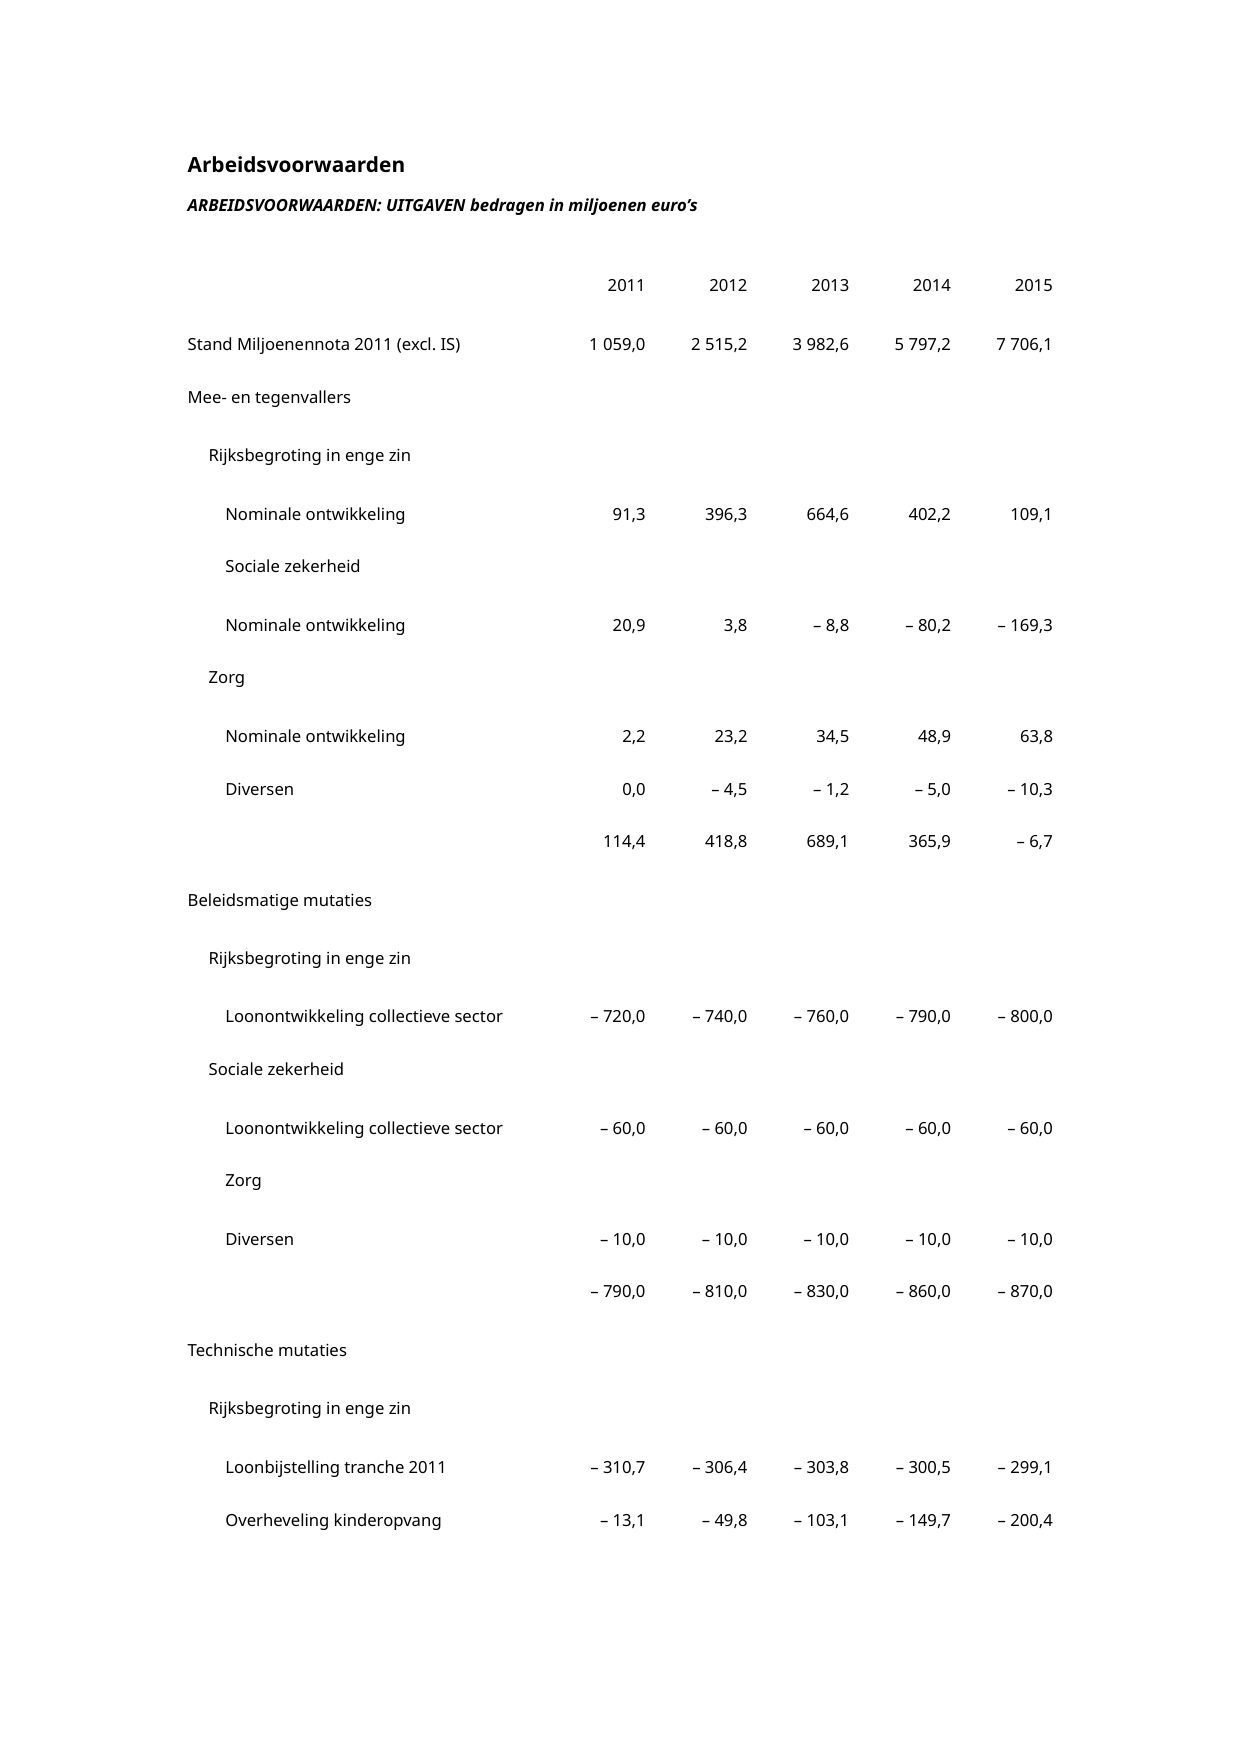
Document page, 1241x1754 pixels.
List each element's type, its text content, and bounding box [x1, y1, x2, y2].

table_cell [747, 1058, 849, 1116]
table_cell 418,8 [645, 830, 747, 888]
table_cell 1 059,0 [544, 333, 645, 385]
table_cell [747, 1339, 849, 1397]
table_header 2015 [951, 274, 1053, 332]
table_cell – 60,0 [951, 1116, 1053, 1169]
table_cell Rijksbegroting in enge zin [188, 444, 544, 502]
table_cell 396,3 [645, 502, 747, 555]
table_cell Diversen [188, 777, 544, 830]
table_cell [544, 1397, 645, 1455]
table_cell – 830,0 [747, 1280, 849, 1338]
table_cell 664,6 [747, 502, 849, 555]
table_cell [849, 888, 951, 947]
table_cell [645, 1058, 747, 1116]
table_cell [645, 947, 747, 1005]
table_cell [544, 385, 645, 444]
table_cell 5 797,2 [849, 333, 951, 385]
table_cell Zorg [188, 666, 544, 724]
table_cell Rijksbegroting in enge zin [188, 1397, 544, 1455]
table_cell 109,1 [951, 502, 1053, 555]
table_cell [951, 444, 1053, 502]
table_cell – 10,0 [747, 1228, 849, 1280]
table_cell [849, 1169, 951, 1227]
table_cell 2,2 [544, 724, 645, 777]
table_cell [951, 1058, 1053, 1116]
table_cell – 300,5 [849, 1455, 951, 1508]
table_cell [849, 947, 951, 1005]
table_cell – 103,1 [747, 1508, 849, 1561]
table_cell – 720,0 [544, 1005, 645, 1058]
table_cell [849, 1339, 951, 1397]
table_cell – 740,0 [645, 1005, 747, 1058]
text ARBEIDSVOORWAARDEN: UITGAVEN bedragen in miljoenen euro’s [187, 193, 1053, 216]
table_cell – 10,0 [544, 1228, 645, 1280]
table_cell [849, 666, 951, 724]
table_cell – 80,2 [849, 613, 951, 666]
table_cell Sociale zekerheid [188, 555, 544, 613]
table_cell 402,2 [849, 502, 951, 555]
table_cell – 303,8 [747, 1455, 849, 1508]
table_cell – 60,0 [544, 1116, 645, 1169]
table_cell [645, 1397, 747, 1455]
table_cell – 60,0 [645, 1116, 747, 1169]
table_cell – 60,0 [849, 1116, 951, 1169]
table_cell [849, 1397, 951, 1455]
table_cell – 10,3 [951, 777, 1053, 830]
table_cell – 149,7 [849, 1508, 951, 1561]
table_cell [951, 1397, 1053, 1455]
table_cell 689,1 [747, 830, 849, 888]
table_cell [747, 444, 849, 502]
table_cell – 200,4 [951, 1508, 1053, 1561]
table_cell [849, 444, 951, 502]
table_header 2014 [849, 274, 951, 332]
table_cell – 790,0 [849, 1005, 951, 1058]
table_cell – 5,0 [849, 777, 951, 830]
table_cell – 310,7 [544, 1455, 645, 1508]
table_cell [951, 385, 1053, 444]
table_cell – 299,1 [951, 1455, 1053, 1508]
table_cell [951, 1339, 1053, 1397]
table_cell Nominale ontwikkeling [188, 502, 544, 555]
table_cell [645, 1169, 747, 1227]
table_cell – 790,0 [544, 1280, 645, 1338]
table_cell [544, 888, 645, 947]
table_cell [747, 888, 849, 947]
table_cell – 870,0 [951, 1280, 1053, 1338]
table_header 2013 [747, 274, 849, 332]
table_cell Mee- en tegenvallers [188, 385, 544, 444]
table_cell [951, 666, 1053, 724]
table_cell 3 982,6 [747, 333, 849, 385]
table_cell Diversen [188, 1228, 544, 1280]
table_cell – 760,0 [747, 1005, 849, 1058]
table_cell [544, 1339, 645, 1397]
table_cell [747, 1397, 849, 1455]
table_cell – 60,0 [747, 1116, 849, 1169]
text Arbeidsvoorwaarden [187, 150, 1053, 178]
table_cell – 8,8 [747, 613, 849, 666]
table_cell Sociale zekerheid [188, 1058, 544, 1116]
table_cell [645, 1339, 747, 1397]
table_cell [544, 444, 645, 502]
table_cell Loonontwikkeling collectieve sector [188, 1116, 544, 1169]
table_cell – 169,3 [951, 613, 1053, 666]
table_cell – 49,8 [645, 1508, 747, 1561]
table_cell [747, 1169, 849, 1227]
table_cell 20,9 [544, 613, 645, 666]
table_cell – 10,0 [849, 1228, 951, 1280]
table_cell – 1,2 [747, 777, 849, 830]
table_cell – 860,0 [849, 1280, 951, 1338]
table_cell 63,8 [951, 724, 1053, 777]
table_cell [849, 385, 951, 444]
table_cell 2 515,2 [645, 333, 747, 385]
table_cell [747, 947, 849, 1005]
table_header 2011 [544, 274, 645, 332]
table_cell [544, 555, 645, 613]
table_cell Beleidsmatige mutaties [188, 888, 544, 947]
table_cell [747, 666, 849, 724]
table_cell [645, 888, 747, 947]
table_cell [544, 947, 645, 1005]
table_cell – 10,0 [645, 1228, 747, 1280]
table_cell – 306,4 [645, 1455, 747, 1508]
table_cell Technische mutaties [188, 1339, 544, 1397]
table_cell [849, 1058, 951, 1116]
table_cell [645, 666, 747, 724]
table_cell 7 706,1 [951, 333, 1053, 385]
table_cell Loonontwikkeling collectieve sector [188, 1005, 544, 1058]
table_cell 48,9 [849, 724, 951, 777]
table_cell – 4,5 [645, 777, 747, 830]
table_header 2012 [645, 274, 747, 332]
table_cell – 10,0 [951, 1228, 1053, 1280]
table_cell [849, 555, 951, 613]
table_cell Zorg [188, 1169, 544, 1227]
table_cell Nominale ontwikkeling [188, 613, 544, 666]
table_cell [951, 1169, 1053, 1227]
table_cell Stand Miljoenennota 2011 (excl. IS) [188, 333, 544, 385]
table_cell [544, 1058, 645, 1116]
table_cell Loonbijstelling tranche 2011 [188, 1455, 544, 1508]
table_cell [951, 555, 1053, 613]
table_cell [645, 444, 747, 502]
table_cell [188, 830, 544, 888]
table_header [188, 274, 544, 332]
table_cell [951, 888, 1053, 947]
table_cell [951, 947, 1053, 1005]
table_cell [747, 555, 849, 613]
table_cell [645, 555, 747, 613]
table_cell 23,2 [645, 724, 747, 777]
table_cell [544, 1169, 645, 1227]
table_cell 0,0 [544, 777, 645, 830]
table_cell 365,9 [849, 830, 951, 888]
table_cell 34,5 [747, 724, 849, 777]
table_cell Nominale ontwikkeling [188, 724, 544, 777]
table_cell – 13,1 [544, 1508, 645, 1561]
table_cell – 800,0 [951, 1005, 1053, 1058]
table_cell [645, 385, 747, 444]
table_cell 114,4 [544, 830, 645, 888]
table_cell Overheveling kinderopvang [188, 1508, 544, 1561]
table_cell Rijksbegroting in enge zin [188, 947, 544, 1005]
table_cell 3,8 [645, 613, 747, 666]
table_cell [747, 385, 849, 444]
table_cell [188, 1280, 544, 1338]
table_cell – 6,7 [951, 830, 1053, 888]
table_cell 91,3 [544, 502, 645, 555]
table_cell [544, 666, 645, 724]
table_cell – 810,0 [645, 1280, 747, 1338]
